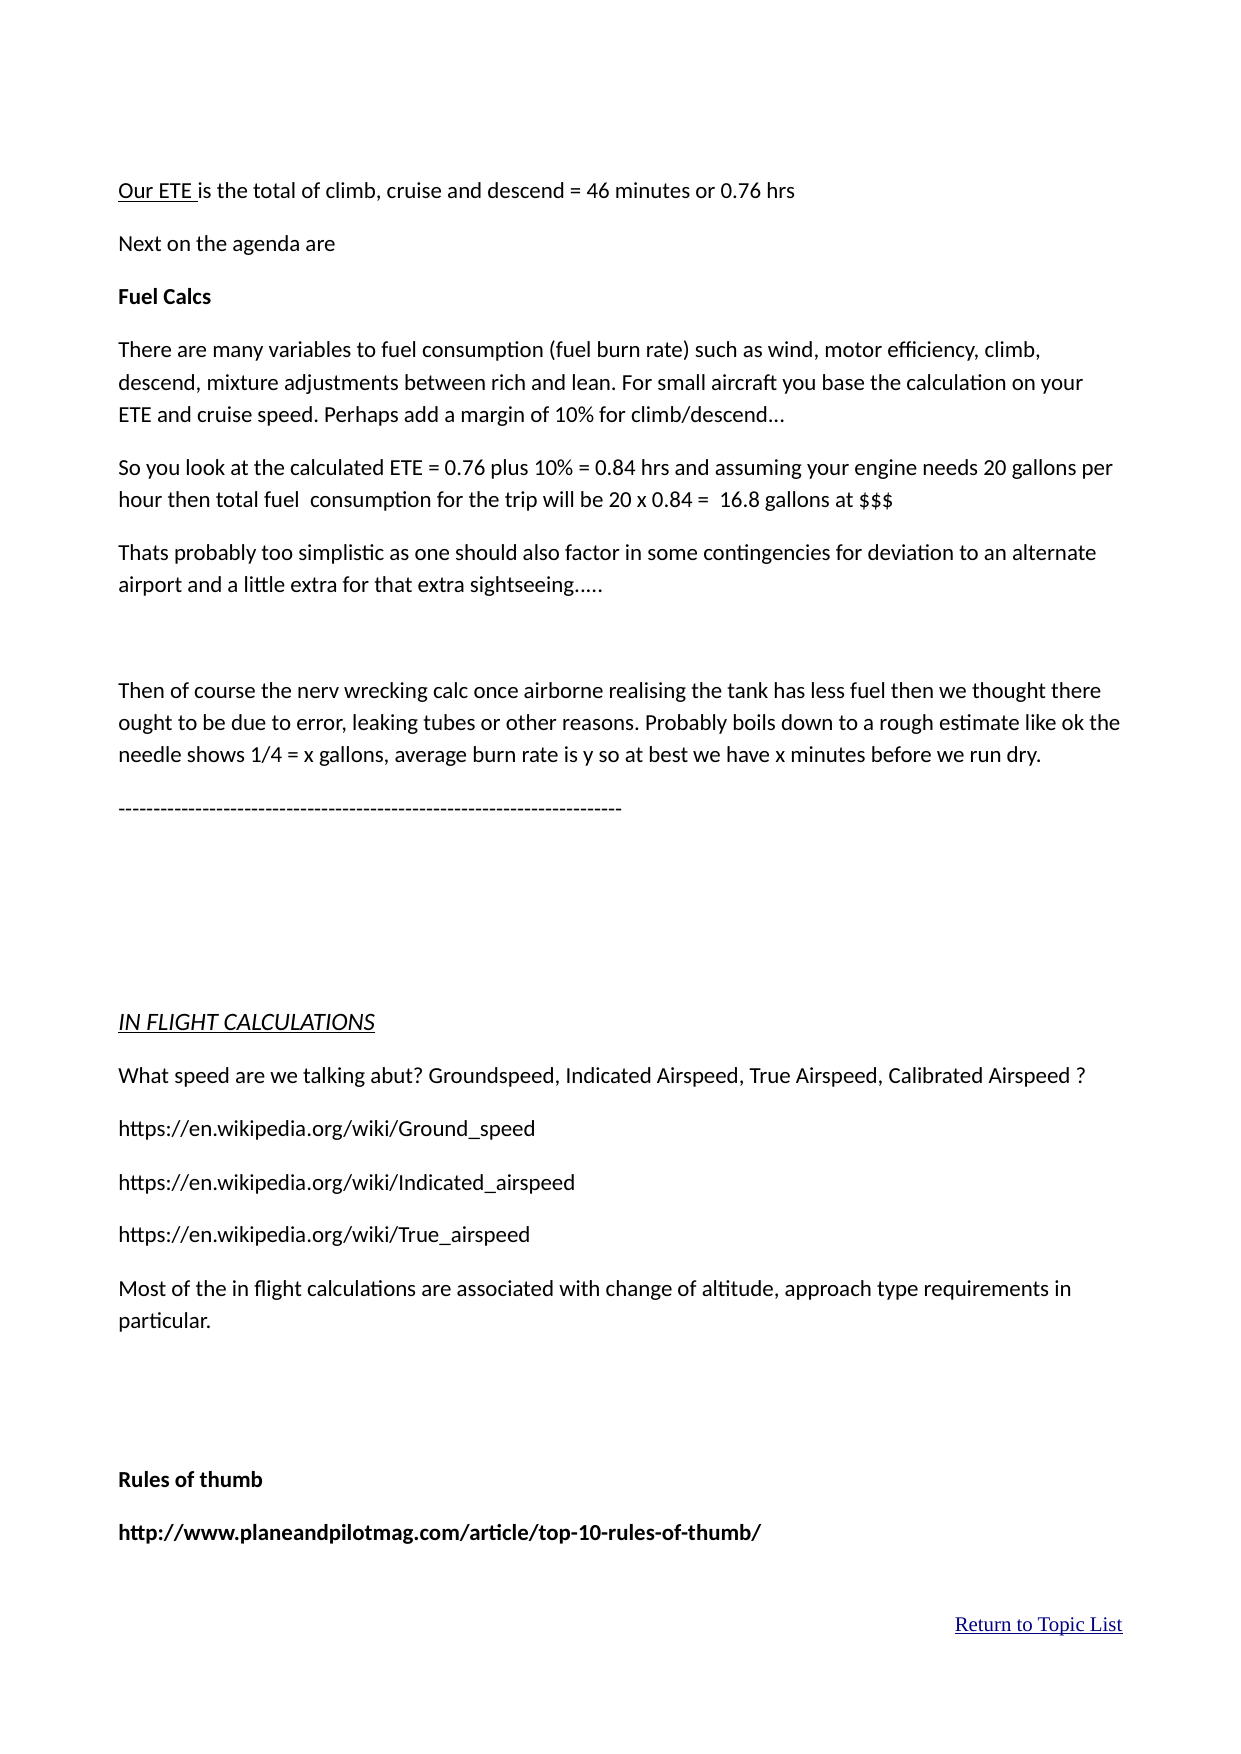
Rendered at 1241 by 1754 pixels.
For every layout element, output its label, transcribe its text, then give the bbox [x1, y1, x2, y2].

text So you look at the calculated ETE = 0.76 plus 10% = 0.84 hrs and assuming your engine needs 20 gallons per hour then total fuel consumption for the trip will be 20 x 0.84 = 16.8 gallons at $$$ [118, 453, 1122, 513]
text Then of course the nerv wrecking calc once airborne realising the tank has less fuel then we thought there ought to be due to error, leaking tubes or other reasons. Probably boils down to a rough estimate like ok the needle shows 1/4 = x gallons, average burn rate is y so at best we have x minutes before we run dry. [118, 676, 1122, 769]
text IN FLIGHT CALCULATIONS [118, 1006, 1122, 1036]
text http://www.planeandpilotmag.com/article/top-10-rules-of-thumb/ [118, 1518, 1122, 1546]
text ------------------------------------------------------------------------ [118, 794, 1122, 822]
text There are many variables to fuel consumption (fuel burn rate) such as wind, motor efficiency, climb, descend, mixture adjustments between rich and lean. For small aircraft you base the calculation on your ETE and cruise speed. Perhaps add a margin of 10% for climb/descend... [118, 335, 1122, 428]
text https://en.wikipedia.org/wiki/True_airspeed [118, 1221, 1122, 1249]
text Thats probably too simplistic as one should also factor in some contingencies for deviation to an alternate airport and a little extra for that extra sightseeing..... [118, 538, 1122, 598]
text https://en.wikipedia.org/wiki/Indicated_airspeed [118, 1168, 1122, 1196]
text https://en.wikipedia.org/wiki/Ground_speed [118, 1114, 1122, 1143]
text Fuel Calcs [118, 282, 1122, 310]
text Our ETE is the total of climb, cruise and descend = 46 minutes or 0.76 hrs [118, 176, 1122, 204]
text What speed are we talking abut? Groundspeed, Indicated Airspeed, True Airspeed, Calibrated Airspeed ? [118, 1062, 1122, 1089]
text Most of the in flight calculations are associated with change of altitude, approach type requirements in particular. [118, 1274, 1122, 1334]
text Rules of thumb [118, 1465, 1122, 1493]
text Next on the agenda are [118, 229, 1122, 257]
